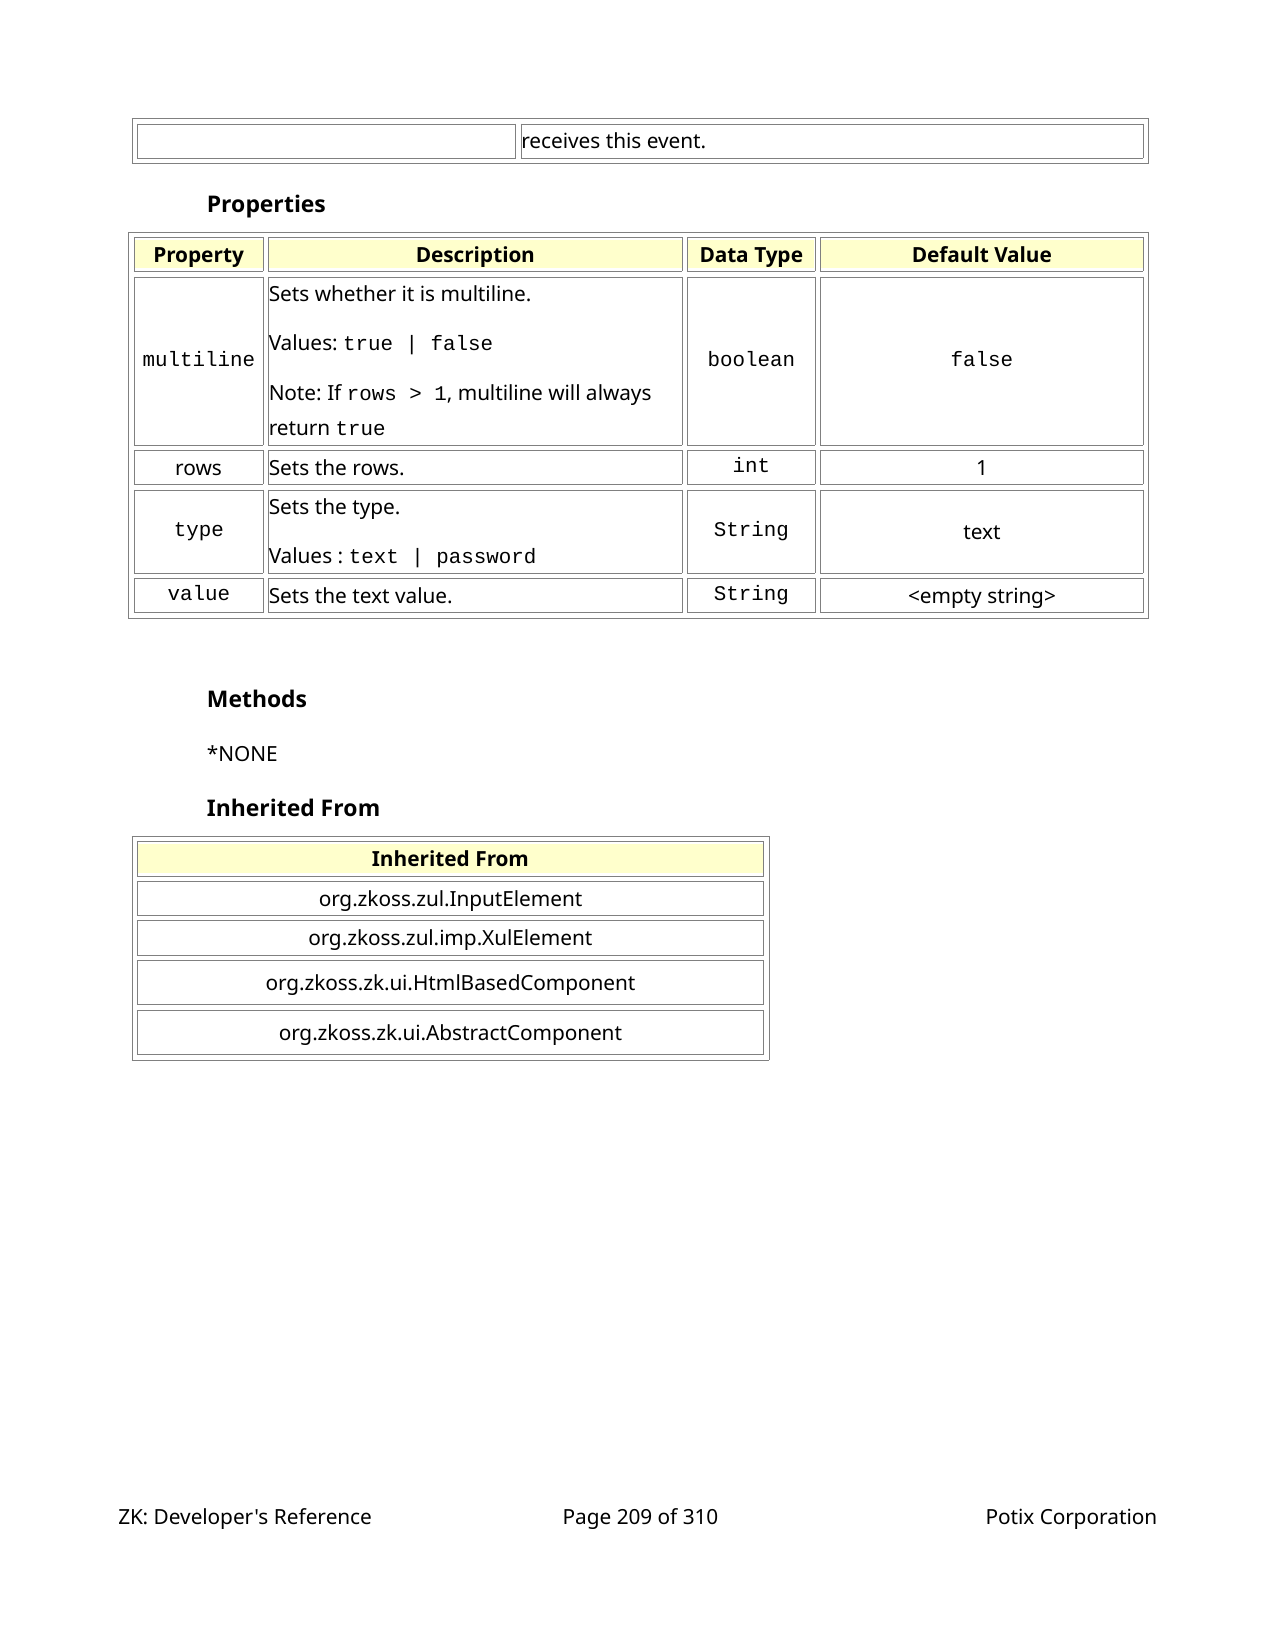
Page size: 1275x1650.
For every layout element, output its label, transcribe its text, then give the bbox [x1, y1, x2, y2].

table_cell Sets the text value. [266, 573, 685, 612]
subtitle Properties [207, 188, 1157, 219]
table_header Inherited From [134, 837, 766, 876]
table_cell multiline [131, 271, 266, 444]
table_cell text [818, 484, 1146, 573]
table_cell Sets whether it is multiline. Values: true | false Note: If rows > 1, multiline will always return true [266, 271, 685, 444]
table_header Property [131, 233, 266, 271]
table_header Data Type [685, 233, 817, 271]
table_header Description [266, 233, 685, 271]
table_cell <empty string> [818, 573, 1146, 612]
subtitle Inherited From [207, 792, 1157, 823]
table_cell String [685, 573, 817, 612]
table_cell Sets the rows. [266, 445, 685, 484]
text *NONE [207, 739, 1157, 767]
table_cell 1 [818, 445, 1146, 484]
table_header Default Value [818, 233, 1146, 271]
table_cell org.zkoss.zul.imp.XulElement [134, 915, 766, 954]
table_cell false [818, 271, 1146, 444]
table_cell boolean [685, 271, 817, 444]
table_cell org.zkoss.zul.InputElement [134, 876, 766, 915]
table_cell value [131, 573, 266, 612]
table_cell rows [131, 445, 266, 484]
subtitle Methods [207, 683, 1157, 714]
table_cell org.zkoss.zk.ui.AbstractComponent [134, 1004, 766, 1054]
table_cell [134, 119, 518, 158]
table_cell org.zkoss.zk.ui.HtmlBasedComponent [134, 955, 766, 1004]
table_cell type [131, 484, 266, 573]
table_cell receives this event. [518, 119, 1146, 158]
table_cell Sets the type. Values : text | password [266, 484, 685, 573]
table_cell int [685, 445, 817, 484]
table_cell String [685, 484, 817, 573]
